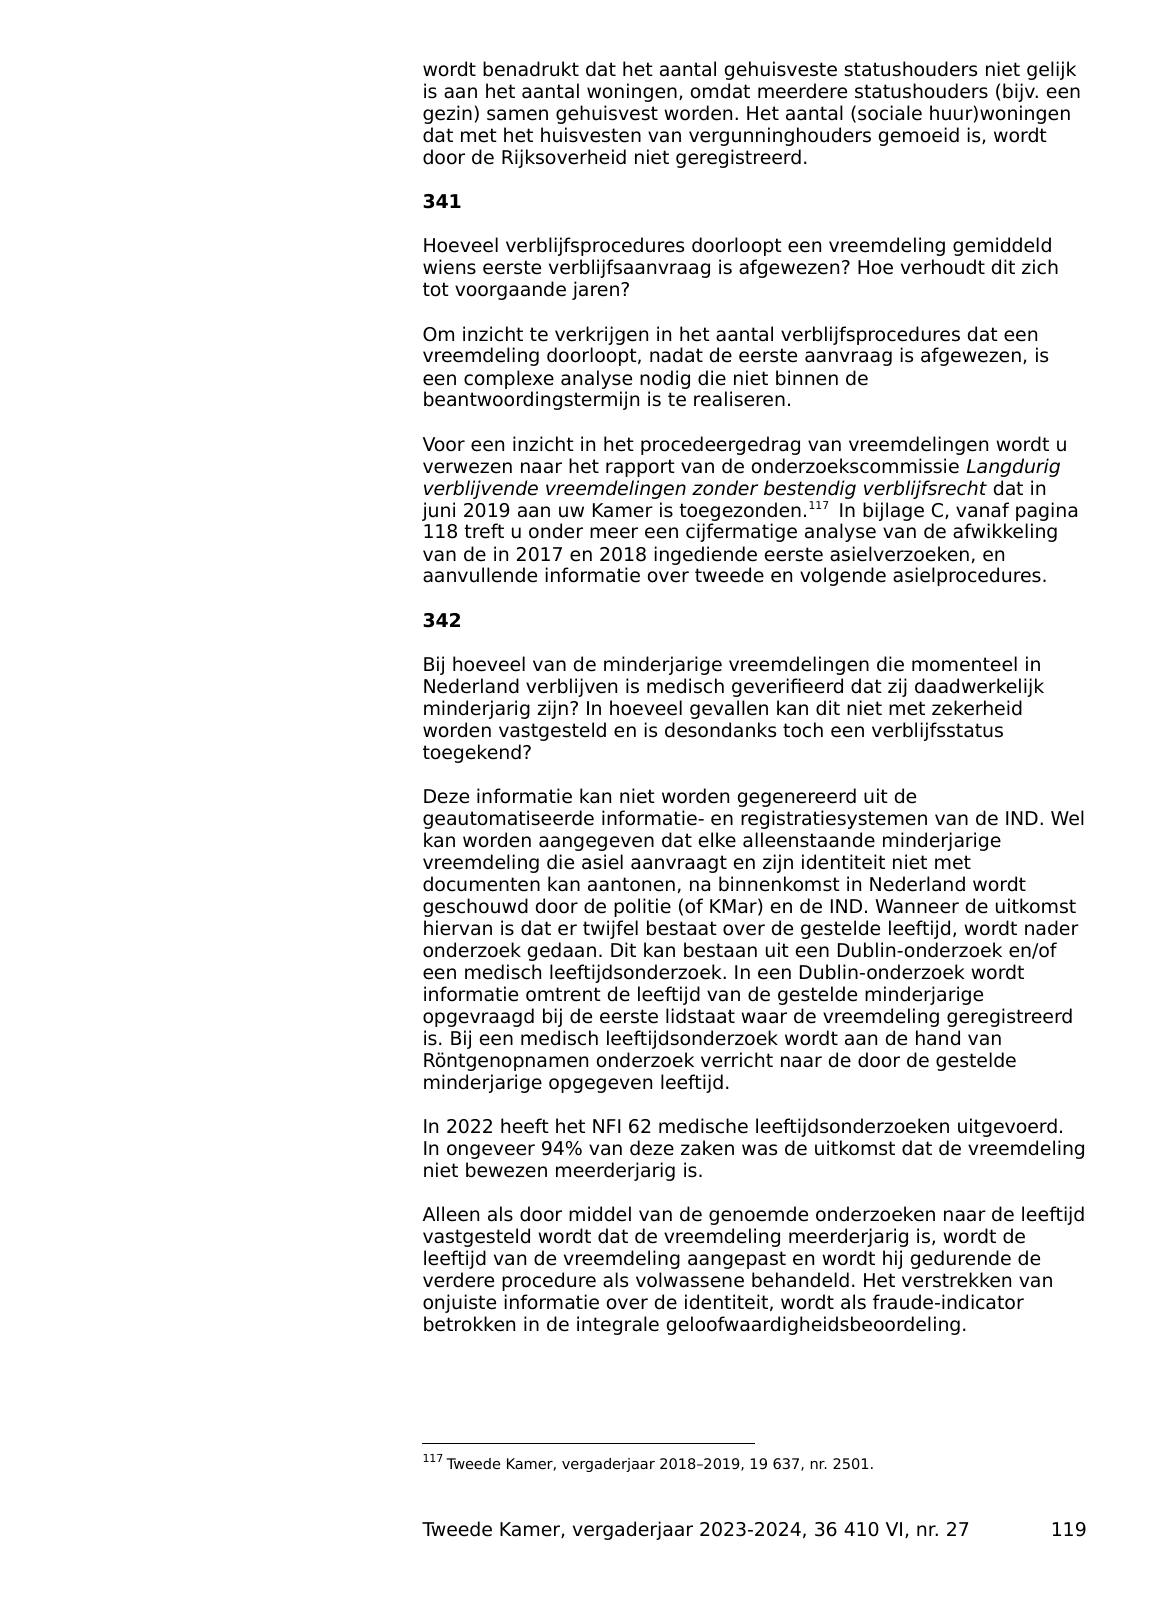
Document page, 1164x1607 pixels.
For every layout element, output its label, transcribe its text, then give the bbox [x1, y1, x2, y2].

subtitle 341 [422, 191, 1087, 213]
text In 2022 heeft het NFI 62 medische leeftijdsonderzoeken uitgevoerd. In ongeveer 94% van deze zaken was de uitkomst dat de vreemdeling niet bewezen meerderjarig is. [422, 1116, 1087, 1182]
text Voor een inzicht in het procedeergedrag van vreemdelingen wordt u verwezen naar het rapport van de onderzoekscommissie Langdurig verblijvende vreemdelingen zonder bestendig verblijfsrecht dat in juni 2019 aan uw Kamer is toegezonden. In bijlage C, vanaf pagina 118 treft u onder meer een cijfermatige analyse van de afwikkeling van de in 2017 en 2018 ingediende eerste asielverzoeken, en aanvullende informatie over tweede en volgende asielprocedures. [422, 433, 1087, 587]
text Om inzicht te verkrijgen in het aantal verblijfsprocedures dat een vreemdeling doorloopt, nadat de eerste aanvraag is afgewezen, is een complexe analyse nodig die niet binnen de beantwoordingstermijn is te realiseren. [422, 323, 1087, 411]
text Hoeveel verblijfsprocedures doorloopt een vreemdeling gemiddeld wiens eerste verblijfsaanvraag is afgewezen? Hoe verhoudt dit zich tot voorgaande jaren? [422, 235, 1087, 301]
subtitle 342 [422, 609, 1087, 632]
text wordt benadrukt dat het aantal gehuisveste statushouders niet gelijk is aan het aantal woningen, omdat meerdere statushouders (bijv. een gezin) samen gehuisvest worden. Het aantal (sociale huur)woningen dat met het huisvesten van vergunninghouders gemoeid is, wordt door de Rijksoverheid niet geregistreerd. [422, 59, 1087, 169]
text Bij hoeveel van de minderjarige vreemdelingen die momenteel in Nederland verblijven is medisch geverifieerd dat zij daadwerkelijk minderjarig zijn? In hoeveel gevallen kan dit niet met zekerheid worden vastgesteld en is desondanks toch een verblijfsstatus toegekend? [422, 654, 1087, 764]
text Tweede Kamer, vergaderjaar 2018–2019, 19 637, nr. 2501. [422, 1452, 1087, 1474]
text Deze informatie kan niet worden gegenereerd uit de geautomatiseerde informatie- en registratiesystemen van de IND. Wel kan worden aangegeven dat elke alleenstaande minderjarige vreemdeling die asiel aanvraagt en zijn identiteit niet met documenten kan aantonen, na binnenkomst in Nederland wordt geschouwd door de politie (of KMar) en de IND. Wanneer de uitkomst hiervan is dat er twijfel bestaat over de gestelde leeftijd, wordt nader onderzoek gedaan. Dit kan bestaan uit een Dublin-onderzoek en/of een medisch leeftijdsonderzoek. In een Dublin-onderzoek wordt informatie omtrent de leeftijd van de gestelde minderjarige opgevraagd bij de eerste lidstaat waar de vreemdeling geregistreerd is. Bij een medisch leeftijdsonderzoek wordt aan de hand van Röntgenopnamen onderzoek verricht naar de door de gestelde minderjarige opgegeven leeftijd. [422, 786, 1087, 1093]
text Alleen als door middel van de genoemde onderzoeken naar de leeftijd vastgesteld wordt dat de vreemdeling meerderjarig is, wordt de leeftijd van de vreemdeling aangepast en wordt hij gedurende de verdere procedure als volwassene behandeld. Het verstrekken van onjuiste informatie over de identiteit, wordt als fraude-indicator betrokken in de integrale geloofwaardigheidsbeoordeling. [422, 1204, 1087, 1336]
